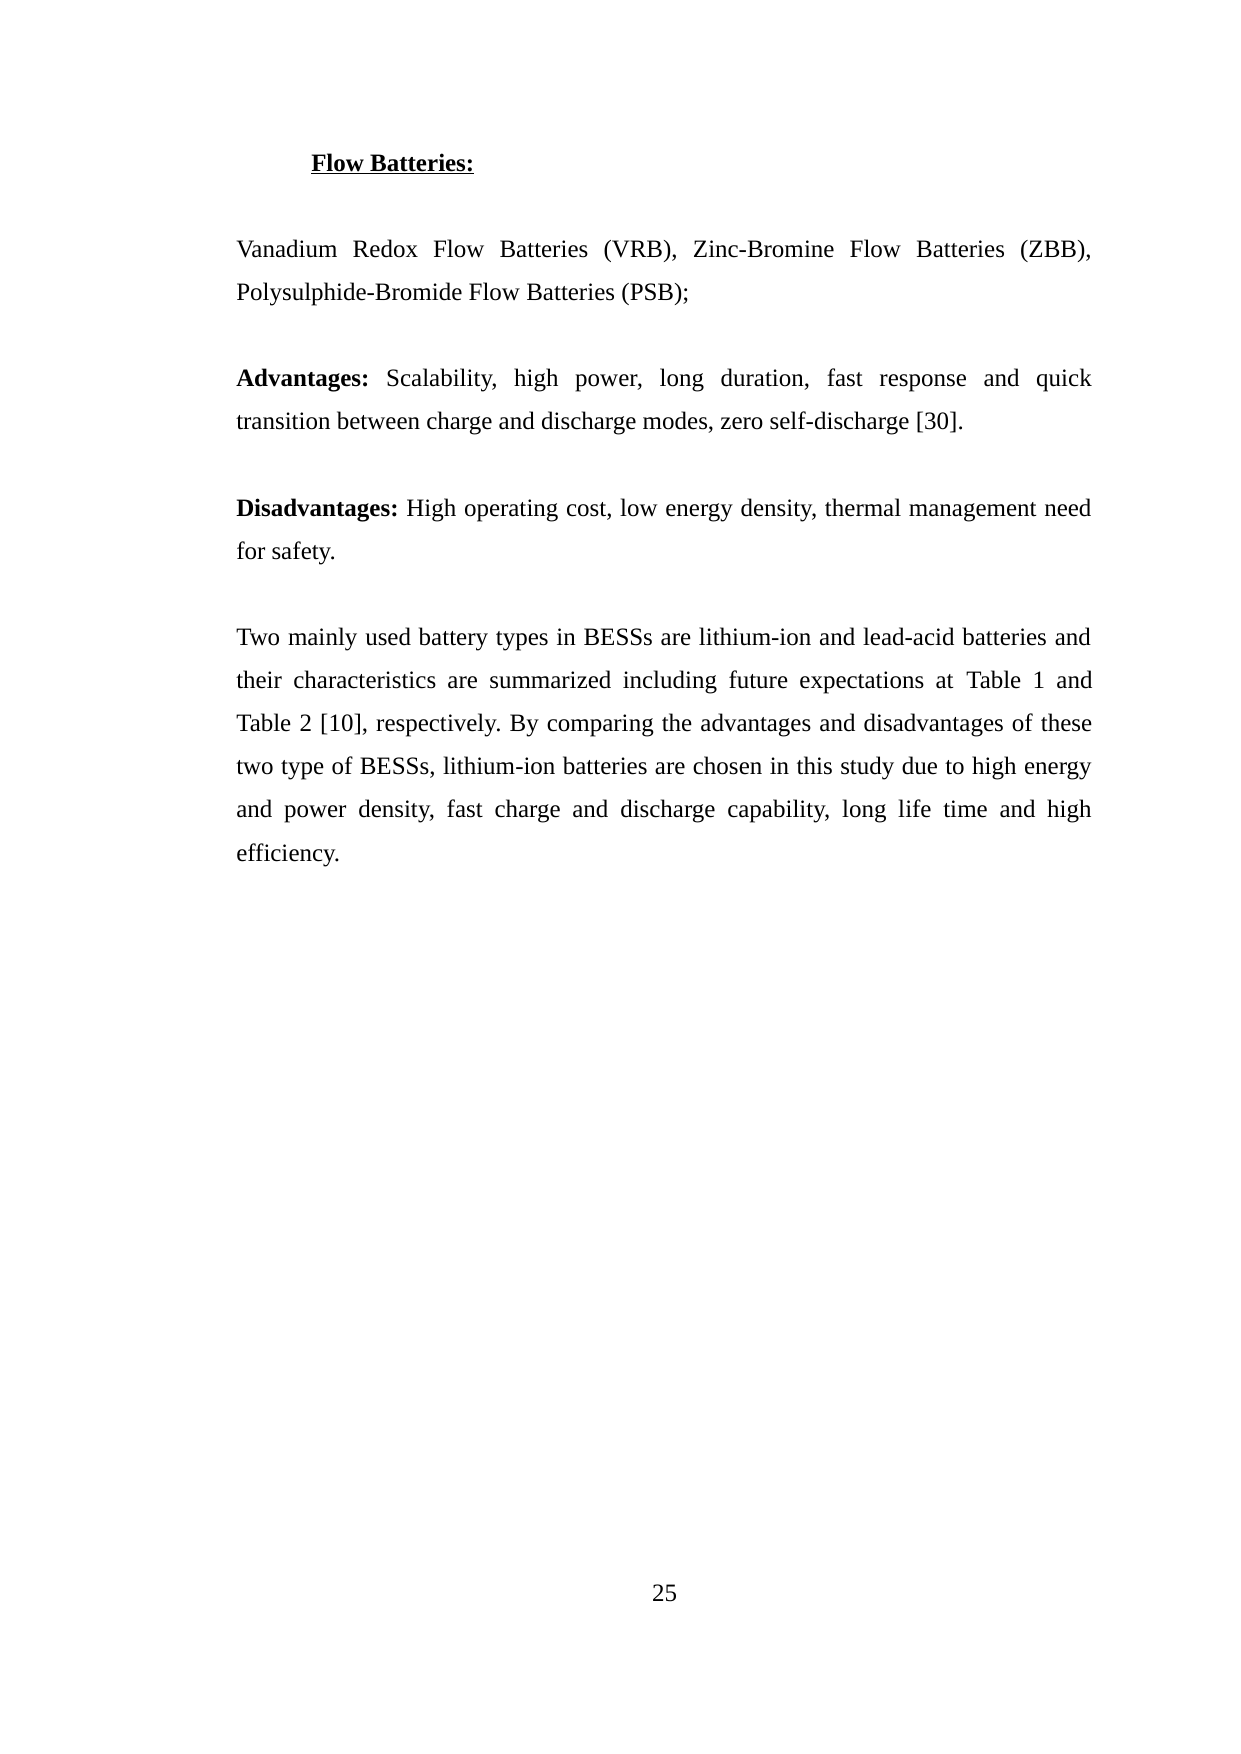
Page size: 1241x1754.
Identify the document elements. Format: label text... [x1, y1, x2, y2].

text Flow Batteries: [236, 148, 1093, 176]
text Advantages: Scalability, high power, long duration, fast response and quick transition between charge and discharge modes, zero self-discharge [30]. [236, 363, 1093, 435]
text Vanadium Redox Flow Batteries (VRB), Zinc-Bromine Flow Batteries (ZBB), Polysulphide-Bromide Flow Batteries (PSB); [236, 234, 1093, 306]
text Disadvantages: High operating cost, low energy density, thermal management need for safety. [236, 493, 1093, 564]
text Two mainly used battery types in BESSs are lithium-ion and lead-acid batteries and their characteristics are summarized including future expectations at Table 1 and Table 2 [10], respectively. By comparing the advantages and disadvantages of these two type of BESSs, lithium-ion batteries are chosen in this study due to high energy and power density, fast charge and discharge capability, long life time and high efficiency. [236, 622, 1093, 866]
